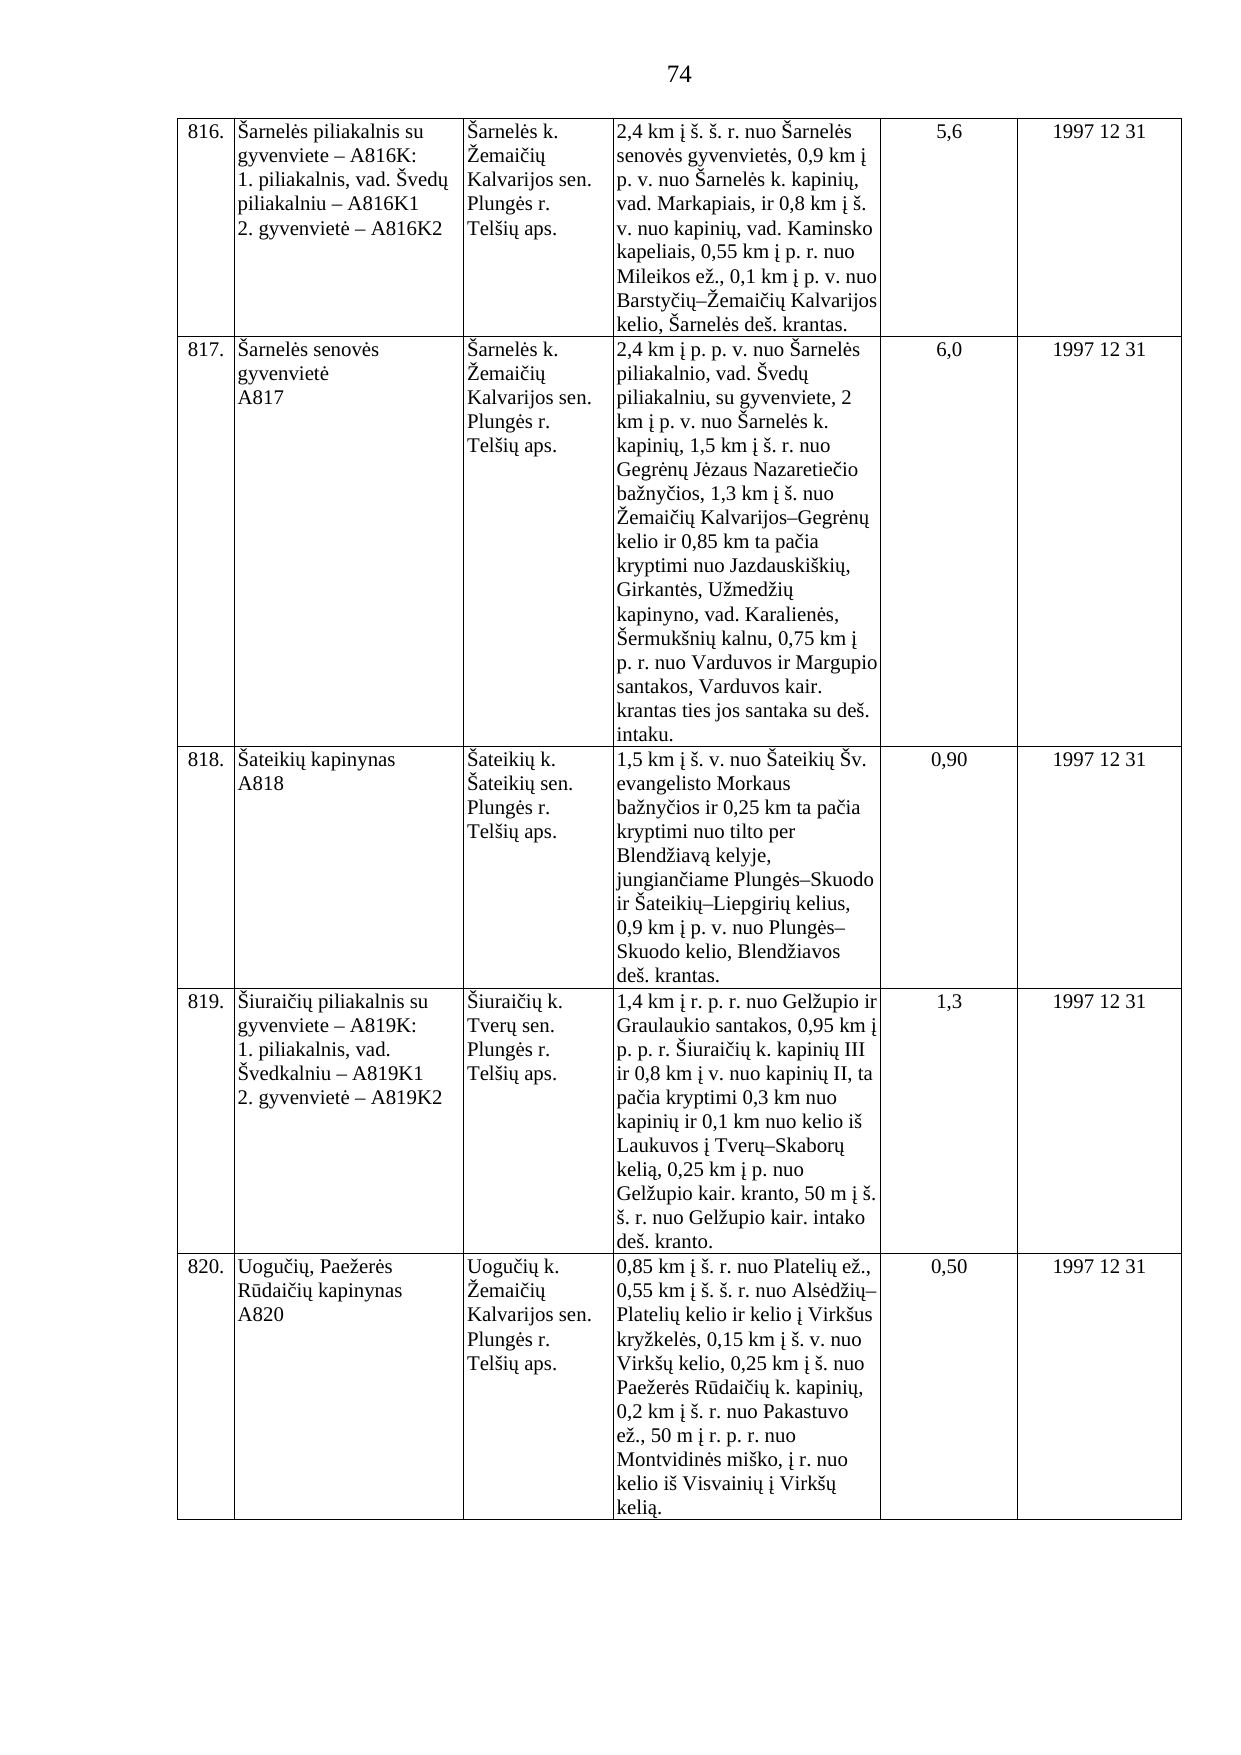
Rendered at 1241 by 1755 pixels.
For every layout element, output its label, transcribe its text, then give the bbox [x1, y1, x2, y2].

table_cell 2,4 km į p. p. v. nuo Šarnelės piliakalnio, vad. Švedų piliakalniu, su gyvenviete, 2 km į p. v. nuo Šarnelės k. kapinių, 1,5 km į š. r. nuo Gegrėnų Jėzaus Nazaretiečio bažnyčios, 1,3 km į š. nuo Žemaičių Kalvarijos–Gegrėnų kelio ir 0,85 km ta pačia kryptimi nuo Jazdauskiškių, Girkantės, Užmedžių kapinyno, vad. Karalienės, Šermukšnių kalnu, 0,75 km į p. r. nuo Varduvos ir Margupio santakos, Varduvos kair. krantas ties jos santaka su deš. intaku. [614, 337, 880, 746]
table_cell 0,50 [881, 1254, 1017, 1519]
table_cell 816. [178, 119, 234, 336]
table_cell 6,0 [881, 337, 1017, 746]
table_cell 0,90 [881, 747, 1017, 987]
table_cell 820. [178, 1254, 234, 1519]
table_cell Šarnelės senovės gyvenvietė A817 [235, 337, 463, 746]
table_cell 1997 12 31 [1018, 989, 1181, 1253]
table_cell Uogučių k. Žemaičių Kalvarijos sen. Plungės r. Telšių aps. [464, 1254, 613, 1519]
table_cell Šiuraičių k. Tverų sen. Plungės r. Telšių aps. [464, 989, 613, 1253]
table_cell 817. [178, 337, 234, 746]
table_cell 1,3 [881, 989, 1017, 1253]
table_cell 1997 12 31 [1018, 119, 1181, 336]
table_cell Uogučių, Paežerės Rūdaičių kapinynas A820 [235, 1254, 463, 1519]
table_cell Šateikių kapinynas A818 [235, 747, 463, 987]
table_cell Šarnelės k. Žemaičių Kalvarijos sen. Plungės r. Telšių aps. [464, 119, 613, 336]
table_cell 818. [178, 747, 234, 987]
table_cell 5,6 [881, 119, 1017, 336]
table_cell 2,4 km į š. š. r. nuo Šarnelės senovės gyvenvietės, 0,9 km į p. v. nuo Šarnelės k. kapinių, vad. Markapiais, ir 0,8 km į š. v. nuo kapinių, vad. Kaminsko kapeliais, 0,55 km į p. r. nuo Mileikos ež., 0,1 km į p. v. nuo Barstyčių–Žemaičių Kalvarijos kelio, Šarnelės deš. krantas. [614, 119, 880, 336]
table_cell 1997 12 31 [1018, 337, 1181, 746]
table_cell Šateikių k. Šateikių sen. Plungės r. Telšių aps. [464, 747, 613, 987]
table_cell Šiuraičių piliakalnis su gyvenviete – A819K: 1. piliakalnis, vad. Švedkalniu – A819K1 2. gyvenvietė – A819K2 [235, 989, 463, 1253]
table_cell 1997 12 31 [1018, 1254, 1181, 1519]
table_cell 819. [178, 989, 234, 1253]
table_cell 1997 12 31 [1018, 747, 1181, 987]
table_cell Šarnelės piliakalnis su gyvenviete – A816K: 1. piliakalnis, vad. Švedų piliakalniu – A816K1 2. gyvenvietė – A816K2 [235, 119, 463, 336]
table_cell Šarnelės k. Žemaičių Kalvarijos sen. Plungės r. Telšių aps. [464, 337, 613, 746]
table_cell 0,85 km į š. r. nuo Platelių ež., 0,55 km į š. š. r. nuo Alsėdžių–Platelių kelio ir kelio į Virkšus kryžkelės, 0,15 km į š. v. nuo Virkšų kelio, 0,25 km į š. nuo Paežerės Rūdaičių k. kapinių, 0,2 km į š. r. nuo Pakastuvo ež., 50 m į r. p. r. nuo Montvidinės miško, į r. nuo kelio iš Visvainių į Virkšų kelią. [614, 1254, 880, 1519]
table_cell 1,5 km į š. v. nuo Šateikių Šv. evangelisto Morkaus bažnyčios ir 0,25 km ta pačia kryptimi nuo tilto per Blendžiavą kelyje, jungiančiame Plungės–Skuodo ir Šateikių–Liepgirių kelius, 0,9 km į p. v. nuo Plungės–Skuodo kelio, Blendžiavos deš. krantas. [614, 747, 880, 987]
table_cell 1,4 km į r. p. r. nuo Gelžupio ir Graulaukio santakos, 0,95 km į p. p. r. Šiuraičių k. kapinių III ir 0,8 km į v. nuo kapinių II, ta pačia kryptimi 0,3 km nuo kapinių ir 0,1 km nuo kelio iš Laukuvos į Tverų–Skaborų kelią, 0,25 km į p. nuo Gelžupio kair. kranto, 50 m į š. š. r. nuo Gelžupio kair. intako deš. kranto. [614, 989, 880, 1253]
